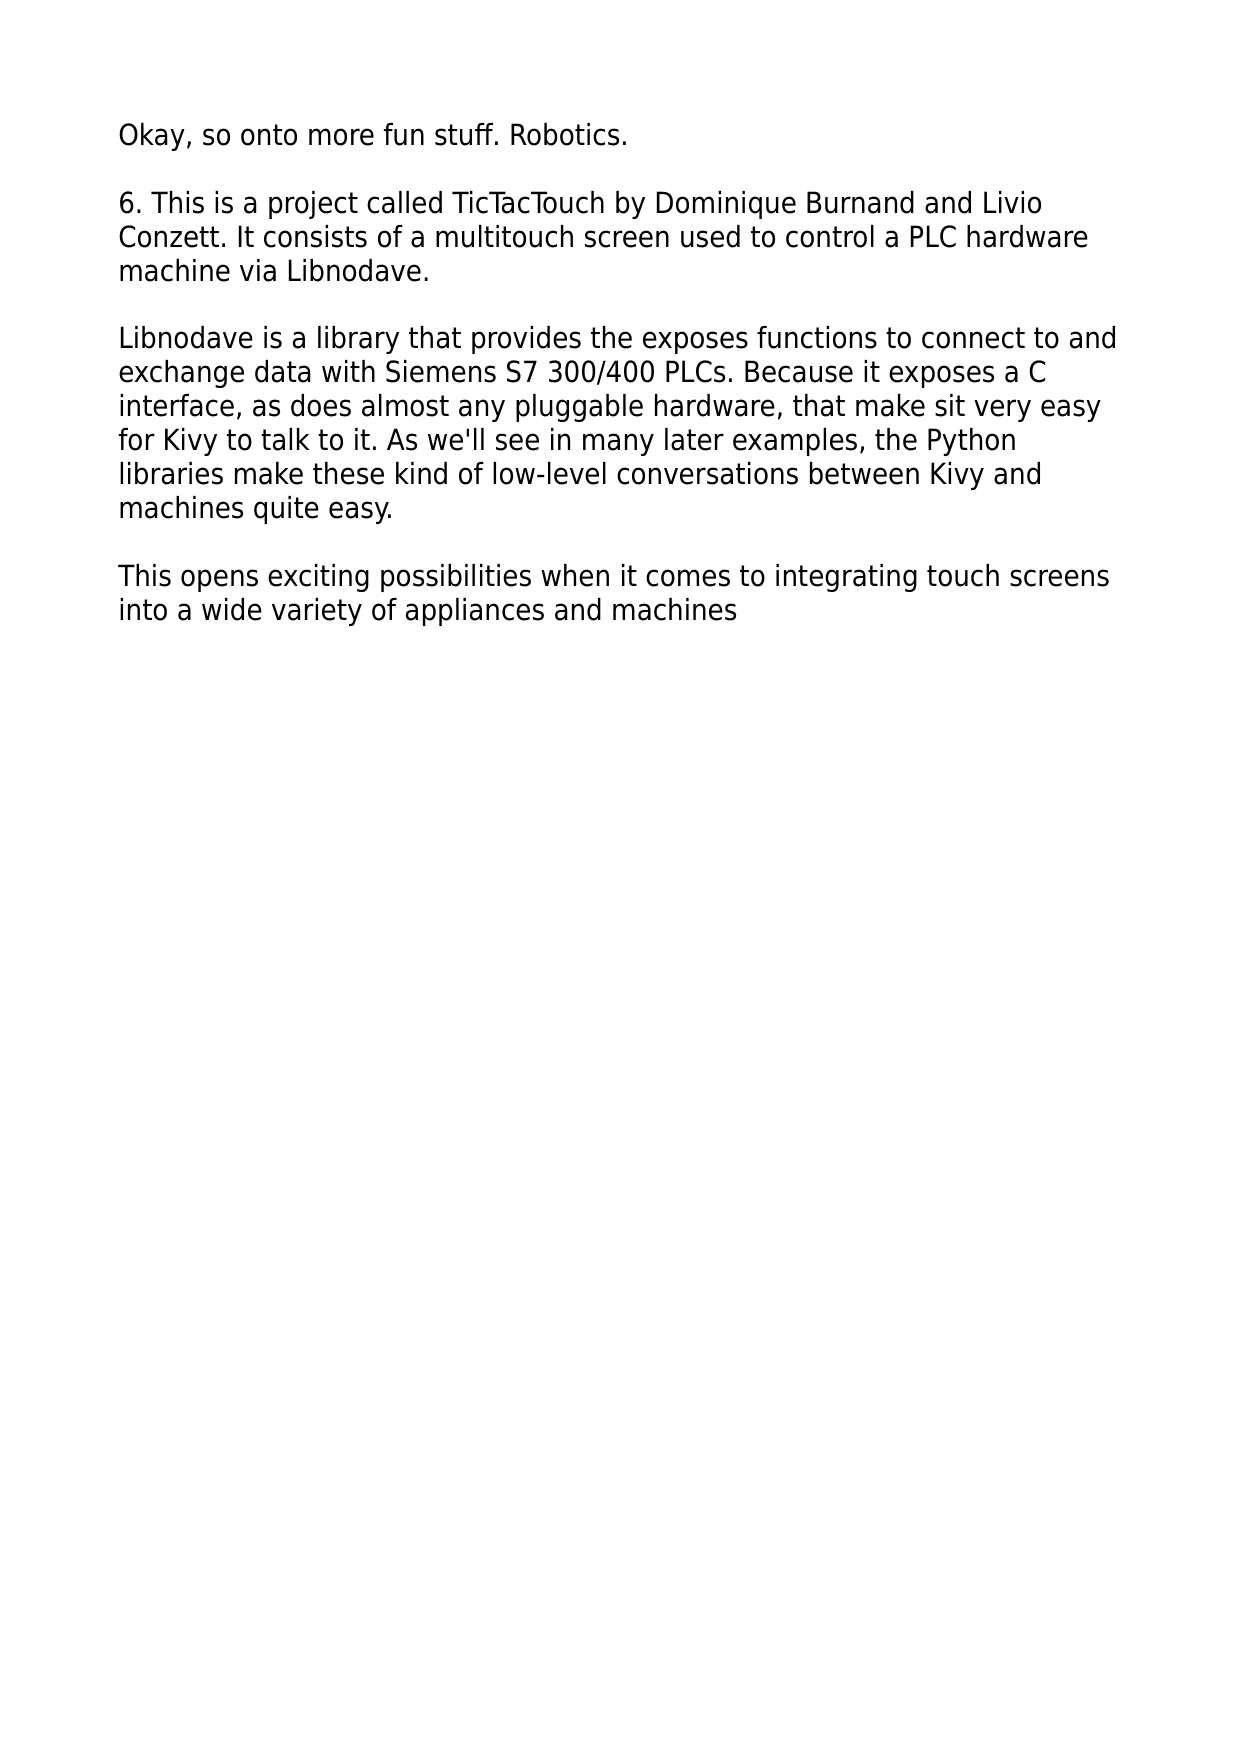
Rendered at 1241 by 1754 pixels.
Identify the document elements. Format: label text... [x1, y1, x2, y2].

text 6. This is a project called TicTacTouch by Dominique Burnand and Livio Conzett. It consists of a multitouch screen used to control a PLC hardware machine via Libnodave. [118, 186, 1122, 288]
text Libnodave is a library that provides the exposes functions to connect to and exchange data with Siemens S7 300/400 PLCs. Because it exposes a C interface, as does almost any pluggable hardware, that make sit very easy for Kivy to talk to it. As we'll see in many later examples, the Python libraries make these kind of low-level conversations between Kivy and machines quite easy. [118, 322, 1122, 526]
text This opens exciting possibilities when it comes to integrating touch screens into a wide variety of appliances and machines [118, 559, 1122, 627]
text Okay, so onto more fun stuff. Robotics. [118, 118, 1122, 152]
